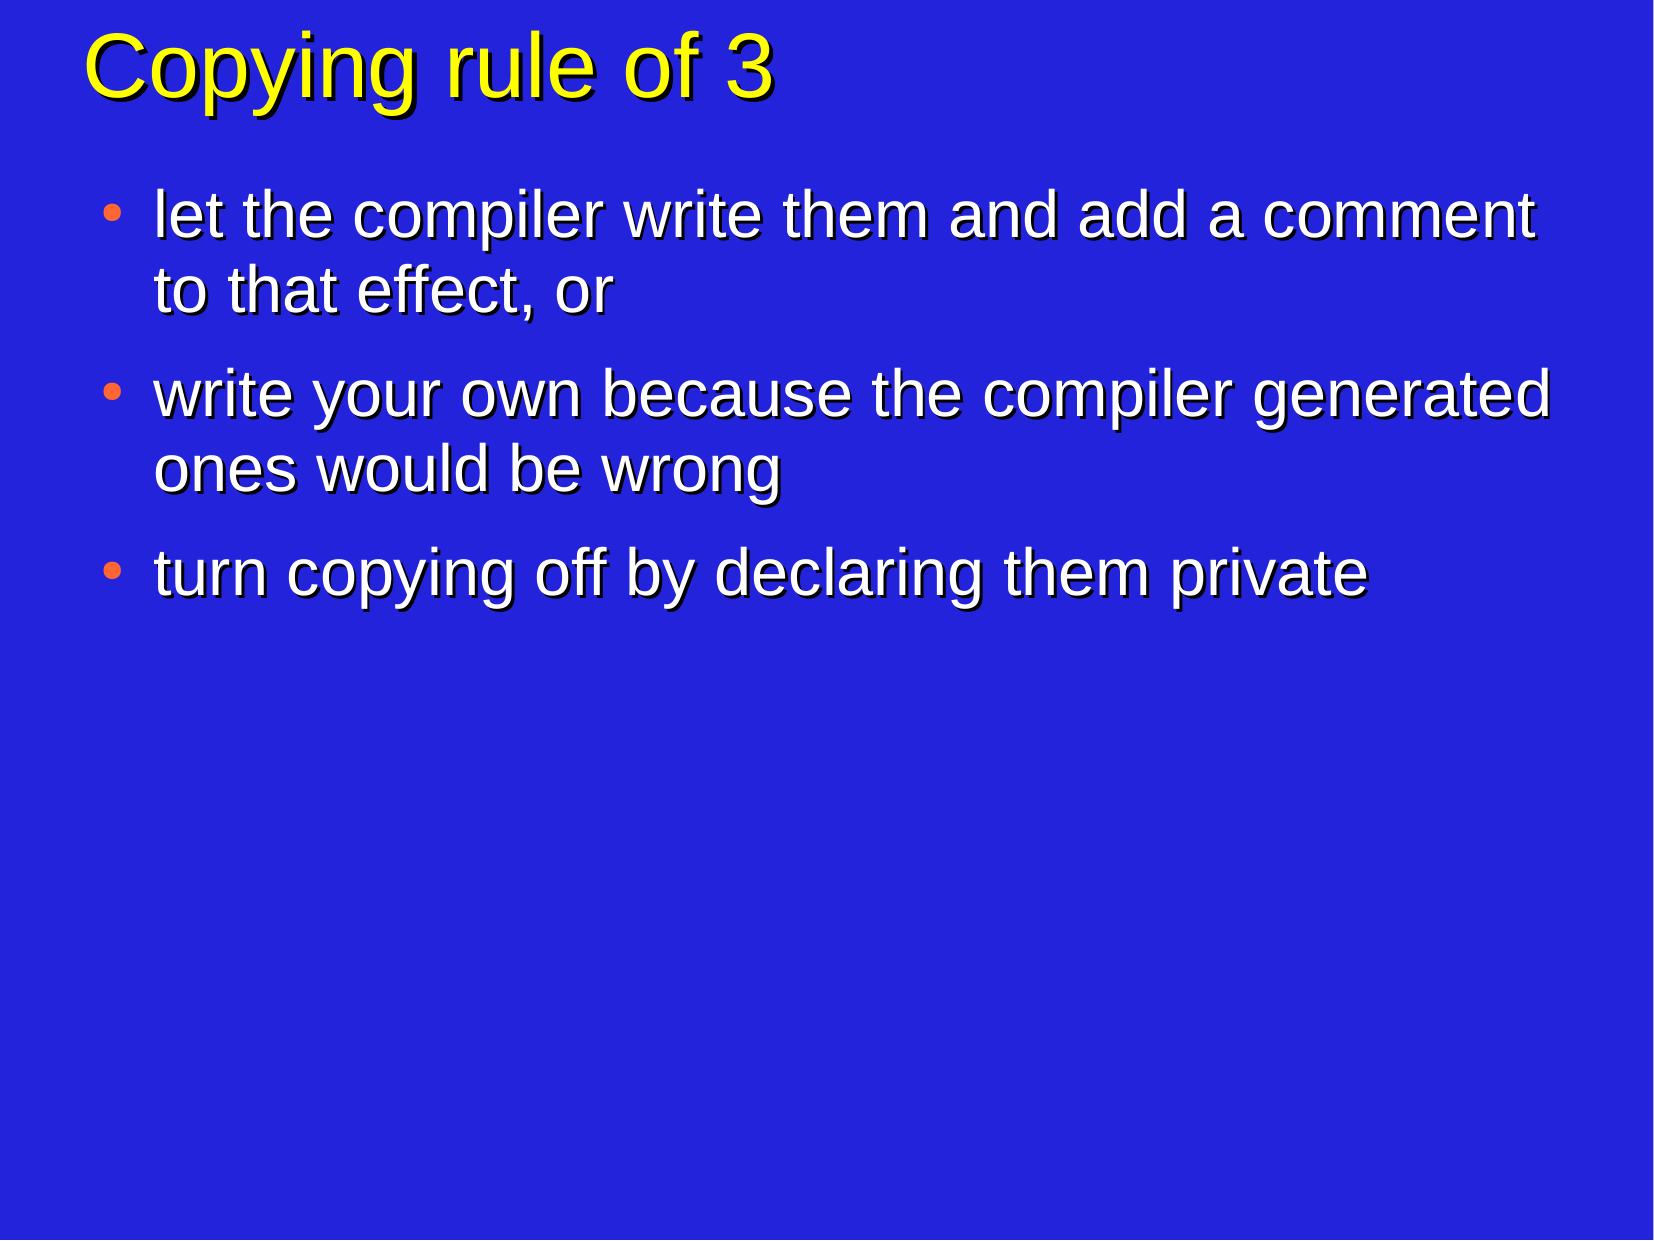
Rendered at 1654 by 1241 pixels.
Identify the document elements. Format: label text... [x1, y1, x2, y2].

list let the compiler write them and add a comment to that effect, or write your own because the compiler generated ones would be wrong turn copying off by declaring them private [82, 177, 1571, 1182]
title Copying rule of 3 [82, 2, 1571, 130]
